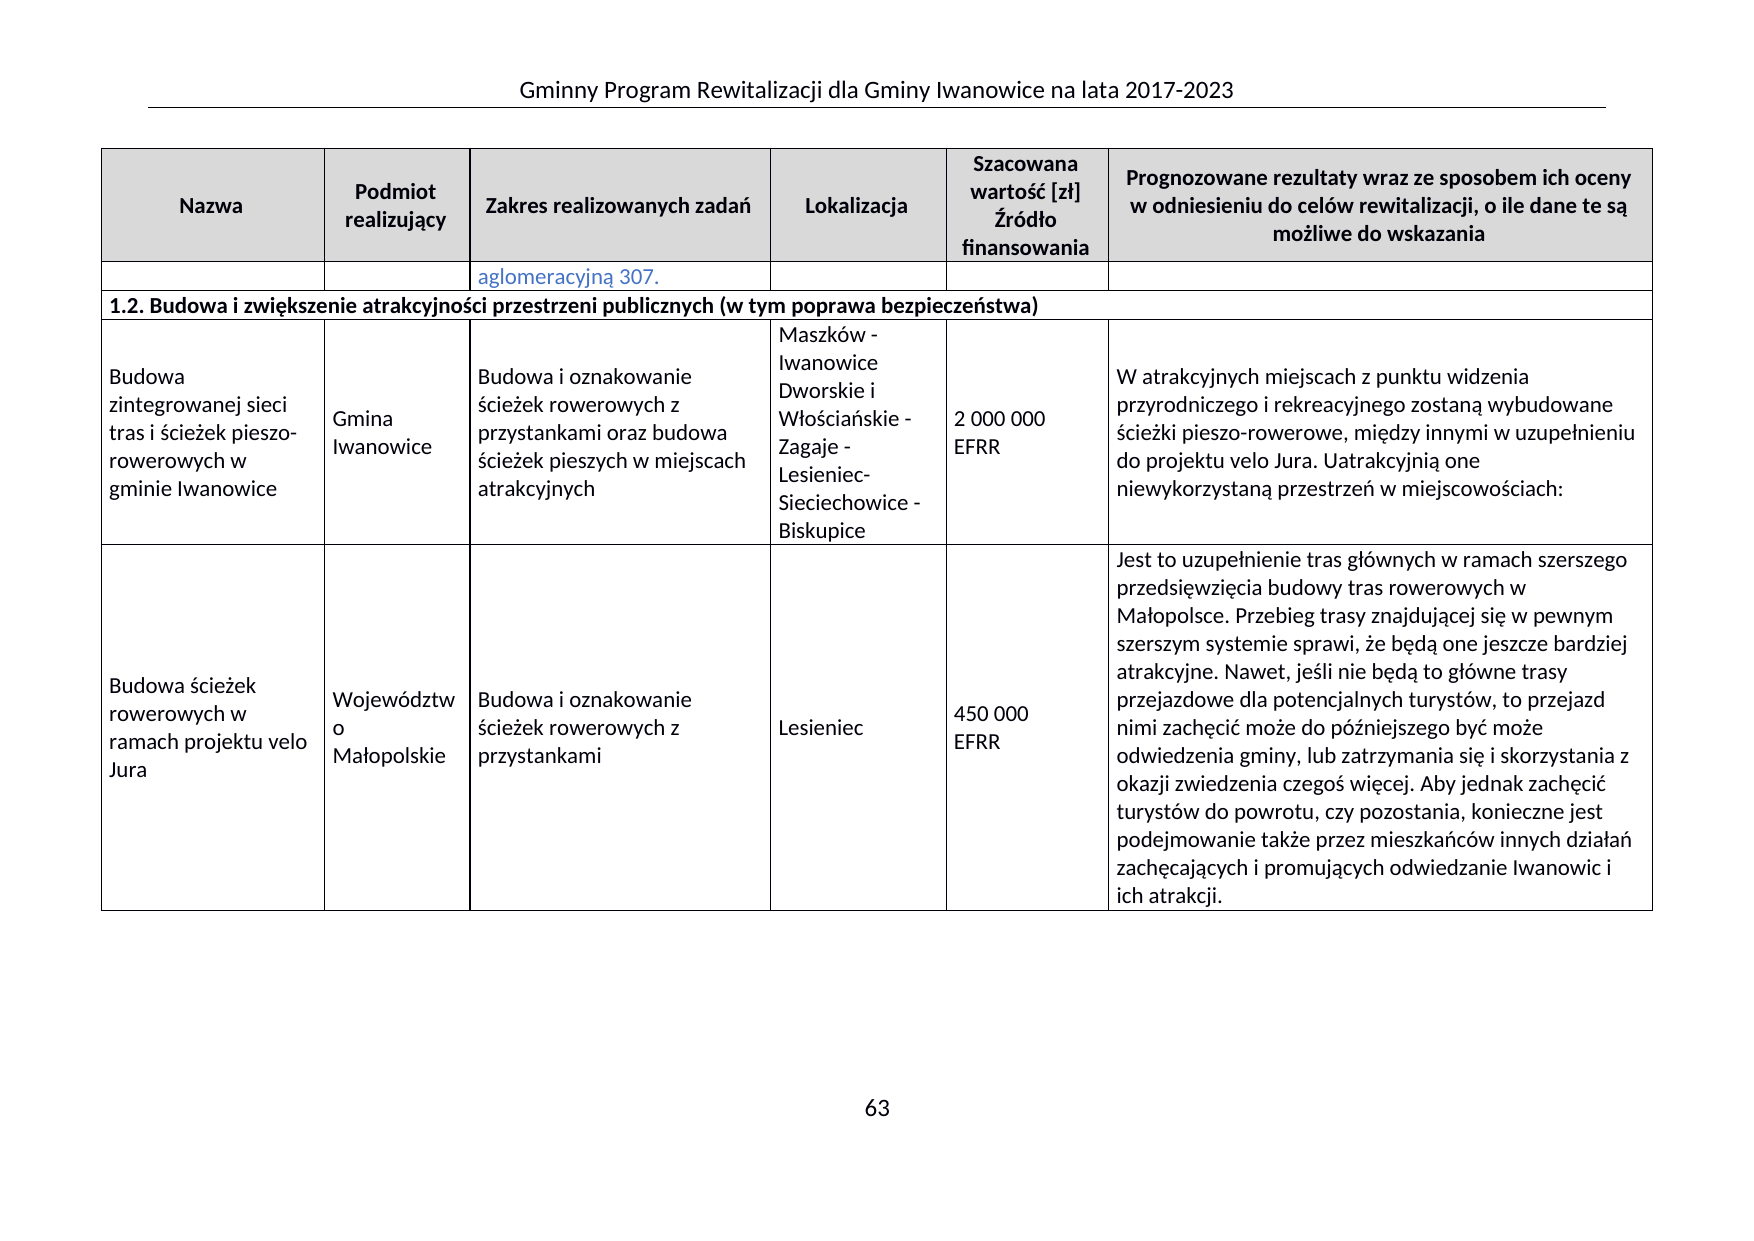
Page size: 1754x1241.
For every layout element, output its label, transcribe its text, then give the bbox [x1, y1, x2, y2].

table_header Podmiot realizujący [325, 149, 469, 261]
table_cell Województwo Małopolskie [325, 545, 469, 909]
table_cell Budowa ścieżek rowerowych w ramach projektu velo Jura [102, 545, 324, 909]
table_cell 2 000 000 EFRR [947, 320, 1108, 544]
table_cell Lesieniec [771, 545, 946, 909]
table_header Nazwa [102, 149, 324, 261]
table_cell Budowa i oznakowanie ścieżek rowerowych z przystankami oraz budowa ścieżek pieszych w miejscach atrakcyjnych [471, 320, 770, 544]
table_header Szacowana wartość [zł] Źródło finansowania [947, 149, 1108, 261]
table_cell Gmina Iwanowice [325, 320, 469, 544]
table_cell Budowa i oznakowanie ścieżek rowerowych z przystankami [471, 545, 770, 909]
table_cell [325, 262, 469, 290]
table_cell aglomeracyjną 307. [471, 262, 770, 290]
table_cell [947, 262, 1108, 290]
table_header Prognozowane rezultaty wraz ze sposobem ich oceny w odniesieniu do celów rewitalizacji, o ile dane te są możliwe do wskazania [1109, 149, 1652, 261]
table_cell [102, 262, 324, 290]
table_cell Jest to uzupełnienie tras głównych w ramach szerszego przedsięwzięcia budowy tras rowerowych w Małopolsce. Przebieg trasy znajdującej się w pewnym szerszym systemie sprawi, że będą one jeszcze bardziej atrakcyjne. Nawet, jeśli nie będą to główne trasy przejazdowe dla potencjalnych turystów, to przejazd nimi zachęcić może do późniejszego być może odwiedzenia gminy, lub zatrzymania się i skorzystania z okazji zwiedzenia czegoś więcej. Aby jednak zachęcić turystów do powrotu, czy pozostania, konieczne jest podejmowanie także przez mieszkańców innych działań zachęcających i promujących odwiedzanie Iwanowic i ich atrakcji. [1109, 545, 1652, 909]
table_cell [1109, 262, 1652, 290]
table_header Zakres realizowanych zadań [471, 149, 770, 261]
table_cell 450 000 EFRR [947, 545, 1108, 909]
table_header Lokalizacja [771, 149, 946, 261]
table_cell Budowa zintegrowanej sieci tras i ścieżek pieszo-rowerowych w gminie Iwanowice [102, 320, 324, 544]
table_cell W atrakcyjnych miejscach z punktu widzenia przyrodniczego i rekreacyjnego zostaną wybudowane ścieżki pieszo-rowerowe, między innymi w uzupełnieniu do projektu velo Jura. Uatrakcyjnią one niewykorzystaną przestrzeń w miejscowościach: [1109, 320, 1652, 544]
table_cell 1.2. Budowa i zwiększenie atrakcyjności przestrzeni publicznych (w tym poprawa bezpieczeństwa) [102, 291, 1652, 319]
table_cell Maszków - Iwanowice Dworskie i Włościańskie - Zagaje - Lesieniec- Sieciechowice - Biskupice [771, 320, 946, 544]
table_cell [771, 262, 946, 290]
